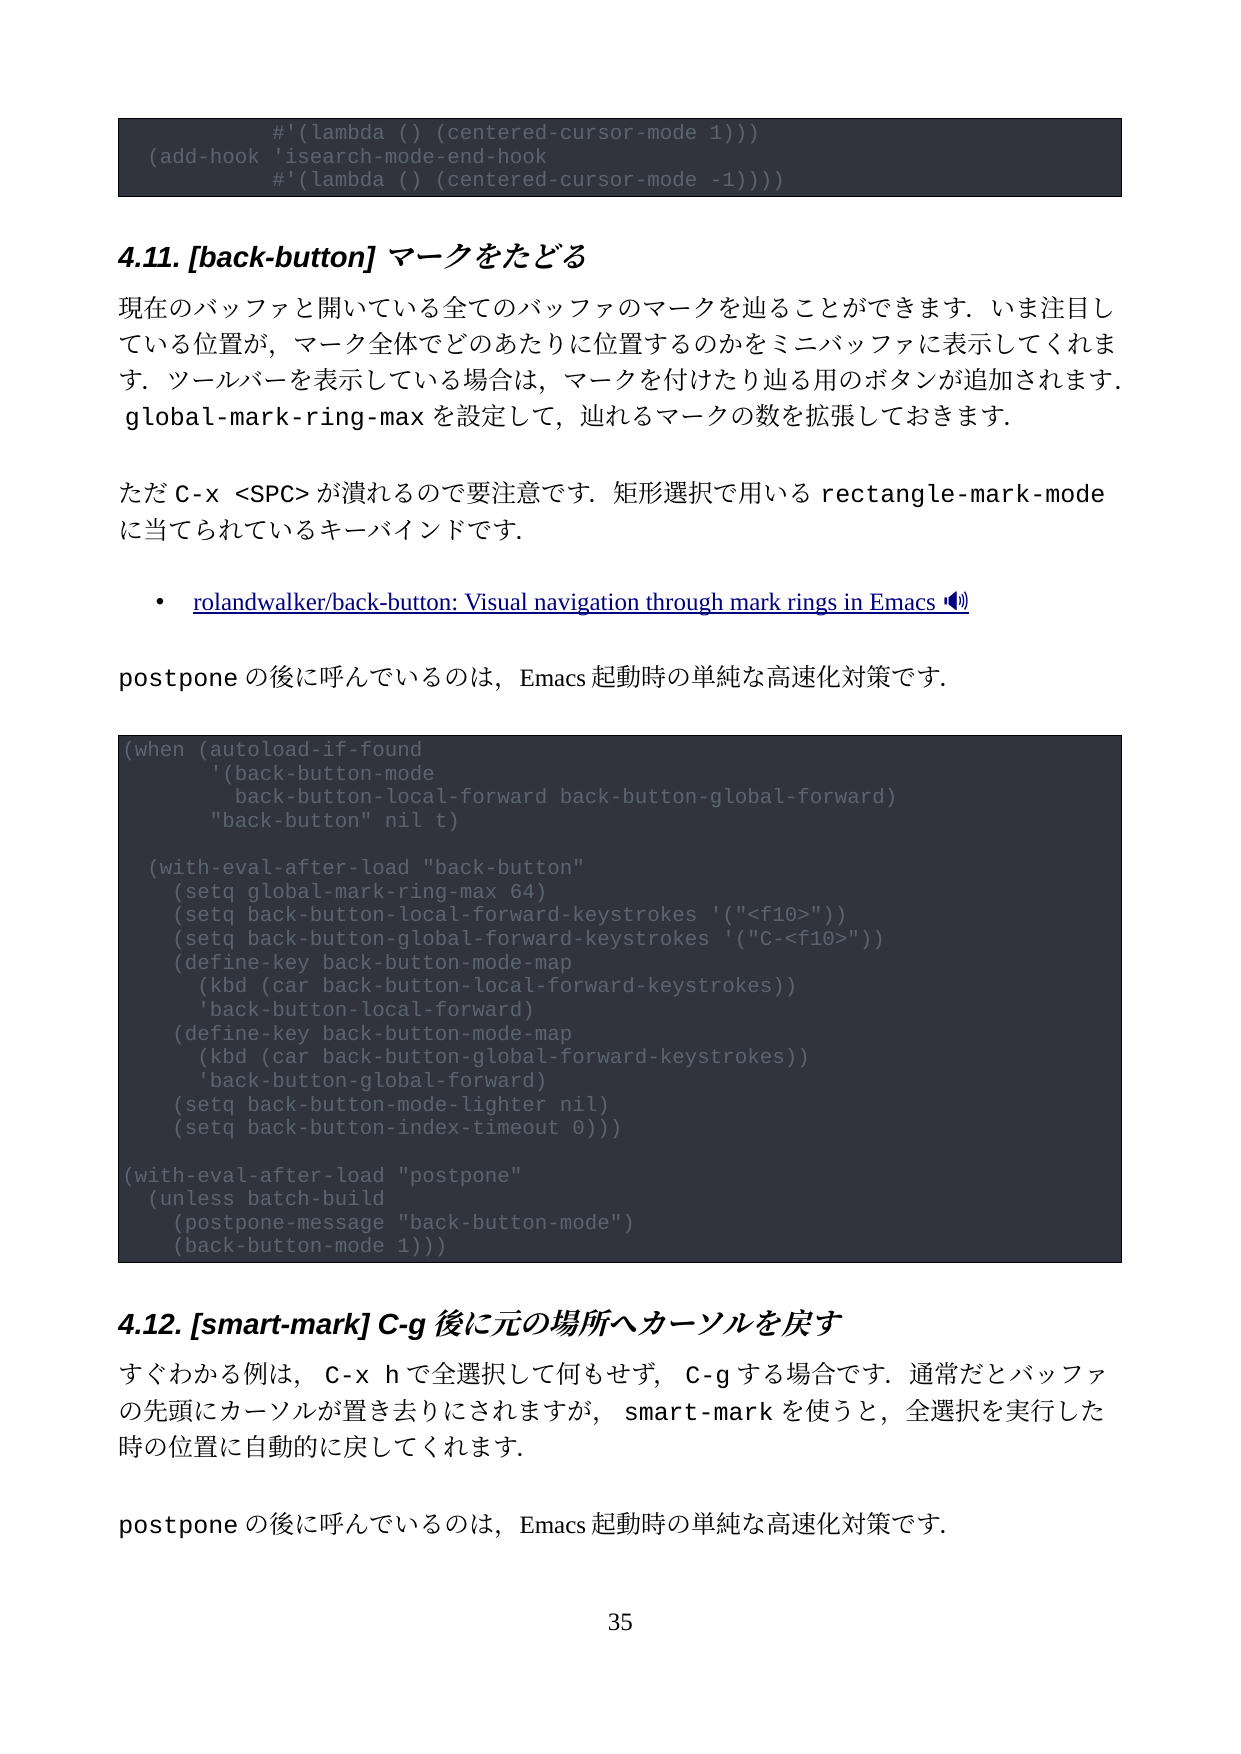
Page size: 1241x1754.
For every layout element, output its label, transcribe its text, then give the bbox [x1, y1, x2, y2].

text (setq back-button-local-forward-keystrokes '("<f10>")) [119, 901, 1121, 924]
text postpone の後に呼んでいるのは，Emacs起動時の単純な高速化対策です． [118, 1504, 1122, 1569]
text "back-button" nil t) [119, 806, 1121, 829]
text back-button-local-forward back-button-global-forward) [119, 782, 1121, 806]
text (define-key back-button-mode-map [119, 1019, 1121, 1042]
text (when (autoload-if-found [119, 736, 1121, 759]
text postpone の後に呼んでいるのは，Emacs起動時の単純な高速化対策です． [118, 657, 1122, 722]
text (kbd (car back-button-global-forward-keystrokes)) [119, 1042, 1121, 1066]
text (define-key back-button-mode-map [119, 948, 1121, 971]
text (unless batch-build [119, 1184, 1121, 1208]
text (with-eval-after-load "back-button" [119, 853, 1121, 877]
text 'back-button-local-forward) [119, 995, 1121, 1019]
list rolandwalker/back-button: Visual navigation through mark rings in Emacs 🔊 [156, 587, 1122, 645]
text (with-eval-after-load "postpone" [119, 1161, 1121, 1184]
text #'(lambda () (centered-cursor-mode -1)))) [119, 165, 1121, 196]
text (back-button-mode 1))) [119, 1232, 1121, 1262]
text (setq back-button-mode-lighter nil) [119, 1090, 1121, 1113]
text (add-hook 'isearch-mode-end-hook [119, 142, 1121, 165]
text (kbd (car back-button-local-forward-keystrokes)) [119, 971, 1121, 995]
text すぐわかる例は， C-x h で全選択して何もせず， C-g する場合です．通常だとバッファの先頭にカーソルが置き去りにされますが， smart-mark を使うと，全選択を実行した時の位置に自動的に戻してくれます． [118, 1355, 1122, 1492]
subtitle [back-button] マークをたどる [118, 234, 1122, 276]
text (setq back-button-global-forward-keystrokes '("C-<f10>")) [119, 924, 1121, 948]
text '(back-button-mode [119, 759, 1121, 782]
text (postpone-message "back-button-mode") [119, 1208, 1121, 1232]
subtitle [smart-mark] C-g後に元の場所へカーソルを戻す [118, 1301, 1122, 1342]
text 現在のバッファと開いている全てのバッファのマークを辿ることができます．いま注目している位置が，マーク全体でどのあたりに位置するのかをミニバッファに表示してくれます．ツールバーを表示している場合は，マークを付けたり辿る用のボタンが追加されます． global-mark-ring-max を設定して，辿れるマークの数を拡張しておきます． [118, 289, 1122, 462]
text #'(lambda () (centered-cursor-mode 1))) [119, 119, 1121, 142]
text (setq global-mark-ring-max 64) [119, 877, 1121, 901]
text 'back-button-global-forward) [119, 1066, 1121, 1090]
text (setq back-button-index-timeout 0))) [119, 1113, 1121, 1137]
text ただ C-x <SPC> が潰れるので要注意です．矩形選択で用いる rectangle-mark-mode に当てられているキーバインドです． [118, 474, 1122, 575]
